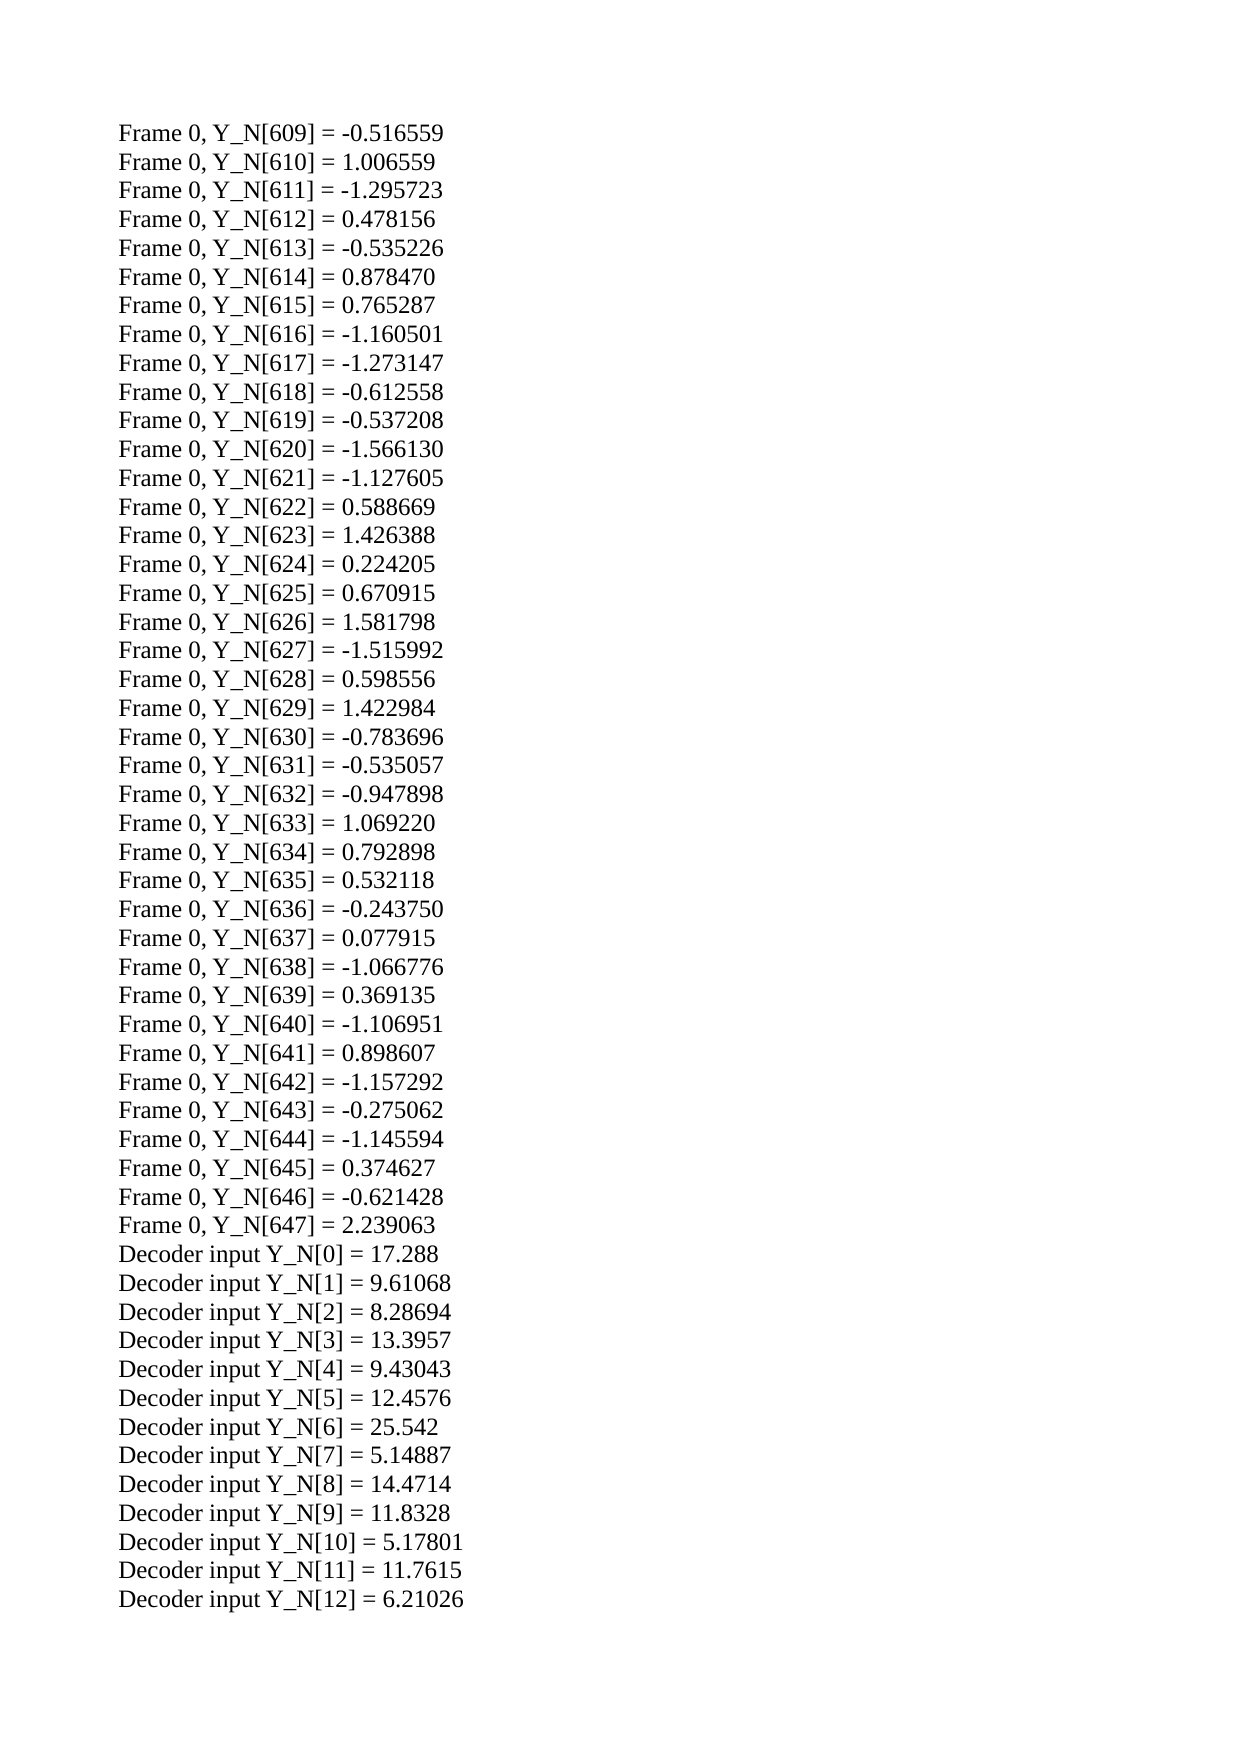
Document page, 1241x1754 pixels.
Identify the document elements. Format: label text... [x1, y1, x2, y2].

text Frame 0, Y_N[617] = -1.273147 [118, 348, 1122, 377]
text Frame 0, Y_N[618] = -0.612558 [118, 377, 1122, 406]
text Decoder input Y_N[9] = 11.8328 [118, 1498, 1122, 1527]
text Frame 0, Y_N[637] = 0.077915 [118, 923, 1122, 952]
text Frame 0, Y_N[609] = -0.516559 [118, 118, 1122, 147]
text Frame 0, Y_N[625] = 0.670915 [118, 578, 1122, 607]
text Frame 0, Y_N[623] = 1.426388 [118, 521, 1122, 549]
text Frame 0, Y_N[611] = -1.295723 [118, 176, 1122, 204]
text Decoder input Y_N[6] = 25.542 [118, 1412, 1122, 1441]
text Frame 0, Y_N[621] = -1.127605 [118, 463, 1122, 492]
text Decoder input Y_N[12] = 6.21026 [118, 1584, 1122, 1613]
text Decoder input Y_N[1] = 9.61068 [118, 1268, 1122, 1297]
text Frame 0, Y_N[646] = -0.621428 [118, 1182, 1122, 1211]
text Decoder input Y_N[11] = 11.7615 [118, 1556, 1122, 1584]
text Frame 0, Y_N[642] = -1.157292 [118, 1067, 1122, 1096]
text Decoder input Y_N[2] = 8.28694 [118, 1297, 1122, 1326]
text Frame 0, Y_N[616] = -1.160501 [118, 319, 1122, 348]
text Frame 0, Y_N[620] = -1.566130 [118, 434, 1122, 463]
text Decoder input Y_N[10] = 5.17801 [118, 1527, 1122, 1556]
text Frame 0, Y_N[613] = -0.535226 [118, 233, 1122, 262]
text Decoder input Y_N[8] = 14.4714 [118, 1469, 1122, 1498]
text Frame 0, Y_N[644] = -1.145594 [118, 1124, 1122, 1153]
text Frame 0, Y_N[630] = -0.783696 [118, 722, 1122, 751]
text Frame 0, Y_N[634] = 0.792898 [118, 837, 1122, 866]
text Frame 0, Y_N[619] = -0.537208 [118, 406, 1122, 434]
text Frame 0, Y_N[632] = -0.947898 [118, 779, 1122, 808]
text Frame 0, Y_N[643] = -0.275062 [118, 1096, 1122, 1124]
text Frame 0, Y_N[640] = -1.106951 [118, 1009, 1122, 1038]
text Frame 0, Y_N[636] = -0.243750 [118, 894, 1122, 923]
text Frame 0, Y_N[629] = 1.422984 [118, 693, 1122, 722]
text Frame 0, Y_N[631] = -0.535057 [118, 751, 1122, 779]
text Decoder input Y_N[7] = 5.14887 [118, 1441, 1122, 1469]
text Frame 0, Y_N[641] = 0.898607 [118, 1038, 1122, 1067]
text Frame 0, Y_N[628] = 0.598556 [118, 664, 1122, 693]
text Frame 0, Y_N[612] = 0.478156 [118, 204, 1122, 233]
text Frame 0, Y_N[639] = 0.369135 [118, 981, 1122, 1009]
text Frame 0, Y_N[647] = 2.239063 [118, 1211, 1122, 1239]
text Frame 0, Y_N[614] = 0.878470 [118, 262, 1122, 291]
text Frame 0, Y_N[645] = 0.374627 [118, 1153, 1122, 1182]
text Frame 0, Y_N[622] = 0.588669 [118, 492, 1122, 521]
text Decoder input Y_N[0] = 17.288 [118, 1239, 1122, 1268]
text Frame 0, Y_N[615] = 0.765287 [118, 291, 1122, 319]
text Frame 0, Y_N[633] = 1.069220 [118, 808, 1122, 837]
text Frame 0, Y_N[626] = 1.581798 [118, 607, 1122, 636]
text Decoder input Y_N[4] = 9.43043 [118, 1354, 1122, 1383]
text Frame 0, Y_N[638] = -1.066776 [118, 952, 1122, 981]
text Frame 0, Y_N[610] = 1.006559 [118, 147, 1122, 176]
text Frame 0, Y_N[624] = 0.224205 [118, 549, 1122, 578]
text Decoder input Y_N[3] = 13.3957 [118, 1326, 1122, 1354]
text Decoder input Y_N[5] = 12.4576 [118, 1383, 1122, 1412]
text Frame 0, Y_N[635] = 0.532118 [118, 866, 1122, 894]
text Frame 0, Y_N[627] = -1.515992 [118, 636, 1122, 664]
